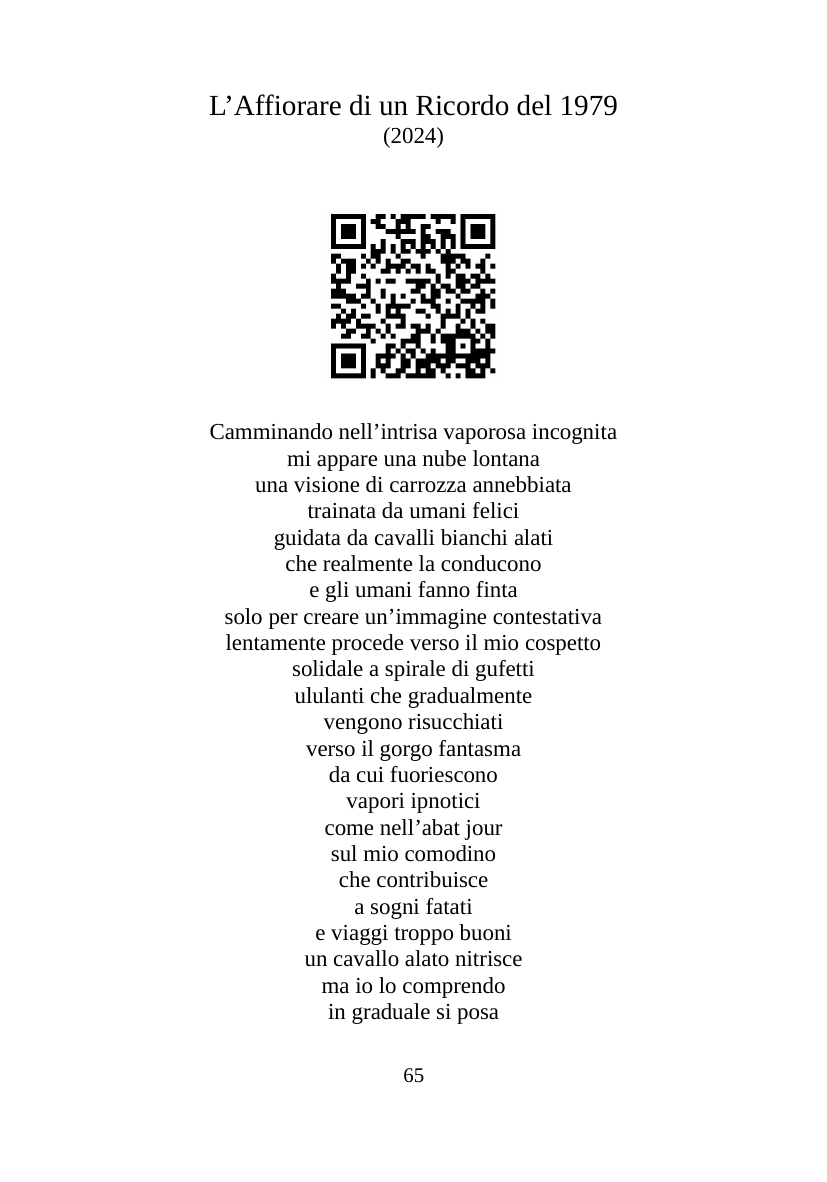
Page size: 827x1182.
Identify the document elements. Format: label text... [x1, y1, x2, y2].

text una visione di carrozza annebbiata [88, 471, 738, 497]
text sul mio comodino [88, 840, 738, 866]
text da cui fuoriescono [88, 761, 738, 787]
text vengono risucchiati [88, 708, 738, 734]
text in graduale si posa [88, 998, 738, 1024]
text trainata da umani felici [88, 497, 738, 524]
text che realmente la conducono [88, 550, 738, 576]
text ma io lo comprendo [88, 972, 738, 998]
text solidale a spirale di gufetti [88, 656, 738, 682]
text L’Affiorare di un Ricordo del 1979 (2024) [88, 88, 738, 148]
text mi appare una nube lontana [88, 445, 738, 471]
text come nell’abat jour [88, 814, 738, 840]
text che contribuisce [88, 866, 738, 893]
picture [325, 207, 502, 385]
text lentamente procede verso il mio cospetto [88, 629, 738, 656]
text solo per creare un’immagine contestativa [88, 603, 738, 629]
text verso il gorgo fantasma [88, 734, 738, 761]
text Camminando nell’intrisa vaporosa incognita [88, 418, 738, 445]
text e gli umani fanno finta [88, 576, 738, 603]
text vapori ipnotici [88, 787, 738, 814]
text a sogni fatati [88, 893, 738, 919]
text un cavallo alato nitrisce [88, 945, 738, 972]
text e viaggi troppo buoni [88, 919, 738, 945]
text guidata da cavalli bianchi alati [88, 524, 738, 550]
text ululanti che gradualmente [88, 682, 738, 708]
